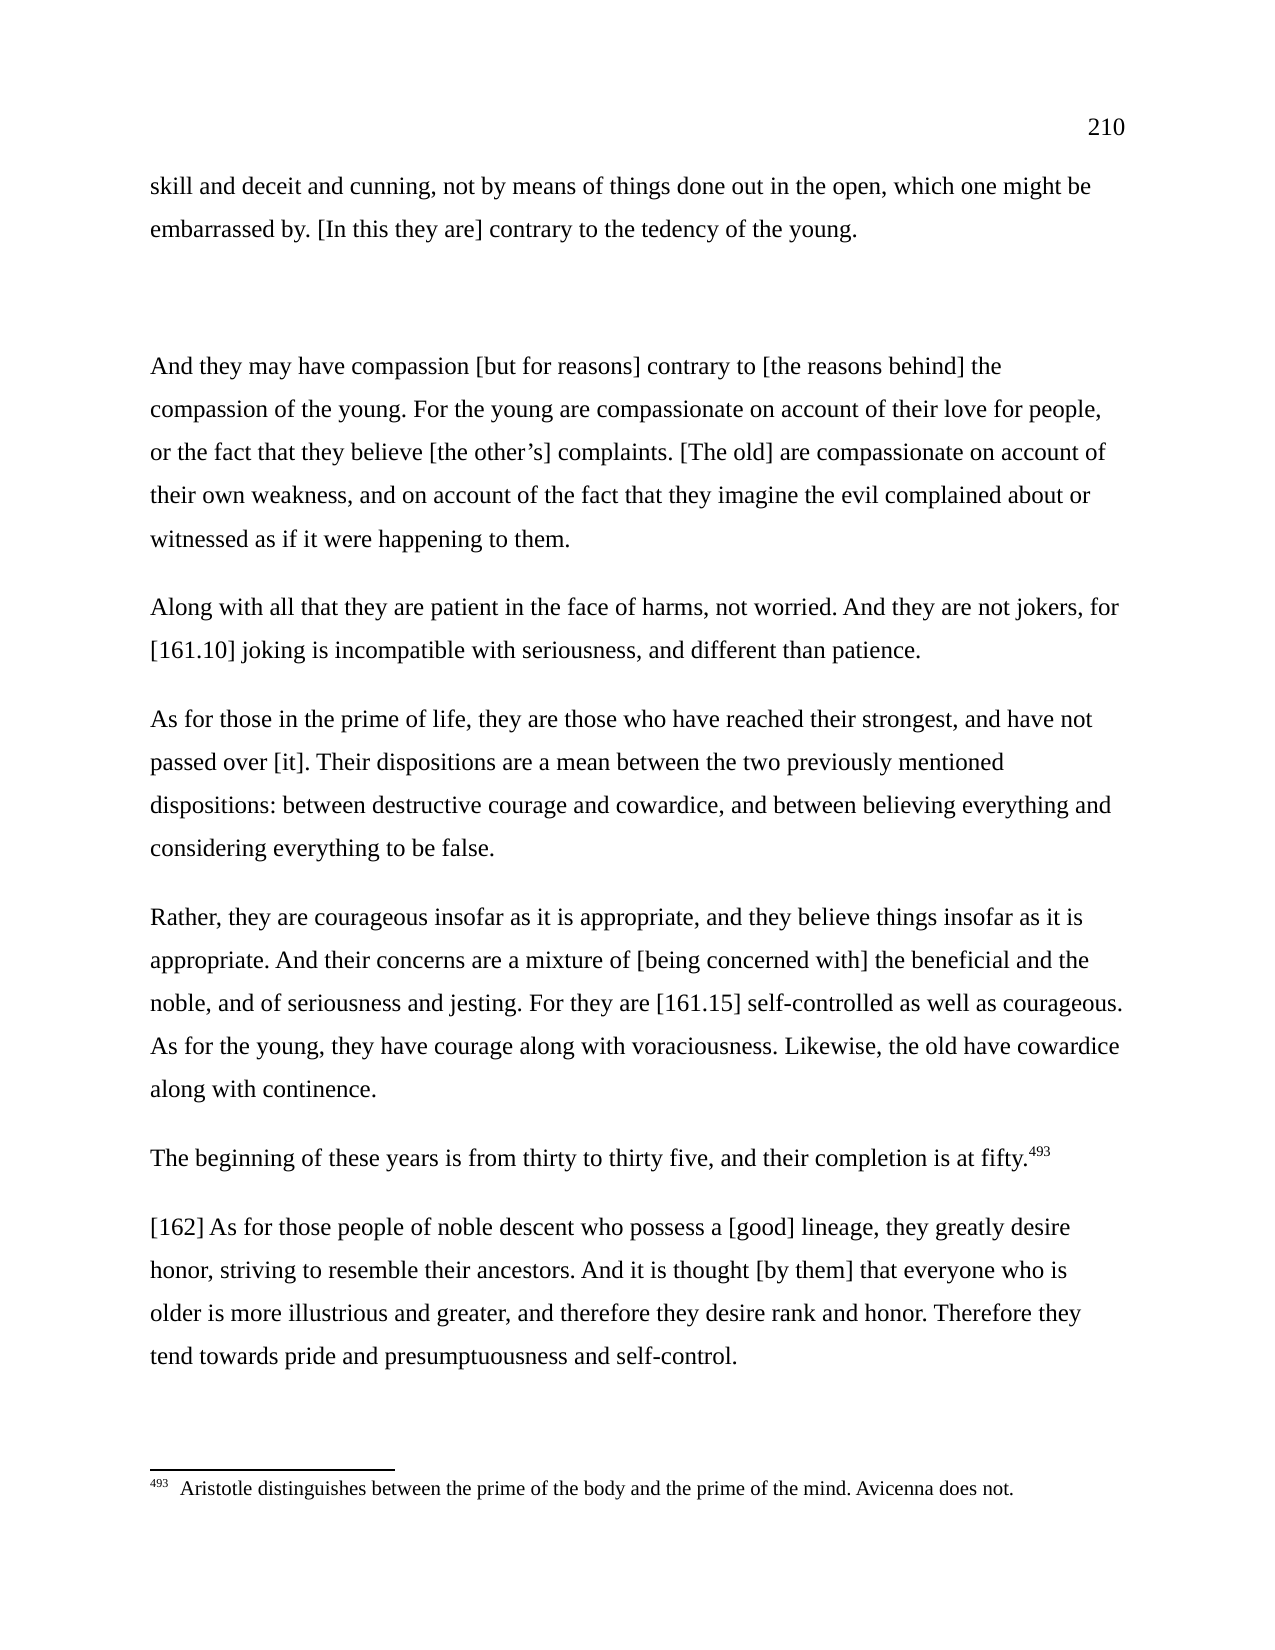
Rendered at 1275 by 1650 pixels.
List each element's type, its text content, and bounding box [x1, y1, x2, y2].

text Along with all that they are patient in the face of harms, not worried. And they are not jokers, for [161.10] joking is incompatible with seriousness, and different than patience. [150, 592, 1125, 664]
text And they may have compassion [but for reasons] contrary to [the reasons behind] the compassion of the young. For the young are compassionate on account of their love for people, or the fact that they believe [the other’s] complaints. [The old] are compassionate on account of their own weakness, and on account of the fact that they imagine the evil complained about or witnessed as if it were happening to them. [150, 351, 1125, 552]
text The beginning of these years is from thirty to thirty five, and their completion is at fifty. [150, 1143, 1125, 1172]
text Rather, they are courageous insofar as it is appropriate, and they believe things insofar as it is appropriate. And their concerns are a mixture of [being concerned with] the beneficial and the noble, and of seriousness and jesting. For they are [161.15] self-controlled as well as courageous. As for the young, they have courage along with voraciousness. Likewise, the old have cowardice along with continence. [150, 902, 1125, 1103]
text Aristotle distinguishes between the prime of the body and the prime of the mind. Avicenna does not. [150, 1476, 1125, 1500]
text As for those in the prime of life, they are those who have reached their strongest, and have not passed over [it]. Their dispositions are a mean between the two previously mentioned dispositions: between destructive courage and cowardice, and between believing everything and considering everything to be false. [150, 704, 1125, 862]
text [162] As for those people of noble descent who possess a [good] lineage, they greatly desire honor, striving to resemble their ancestors. And it is thought [by them] that everyone who is older is more illustrious and greater, and therefore they desire rank and honor. Therefore they tend towards pride and presumptuousness and self-control. [150, 1212, 1125, 1370]
text skill and deceit and cunning, not by means of things done out in the open, which one might be embarrassed by. [In this they are] contrary to the tedency of the young. [150, 171, 1125, 243]
